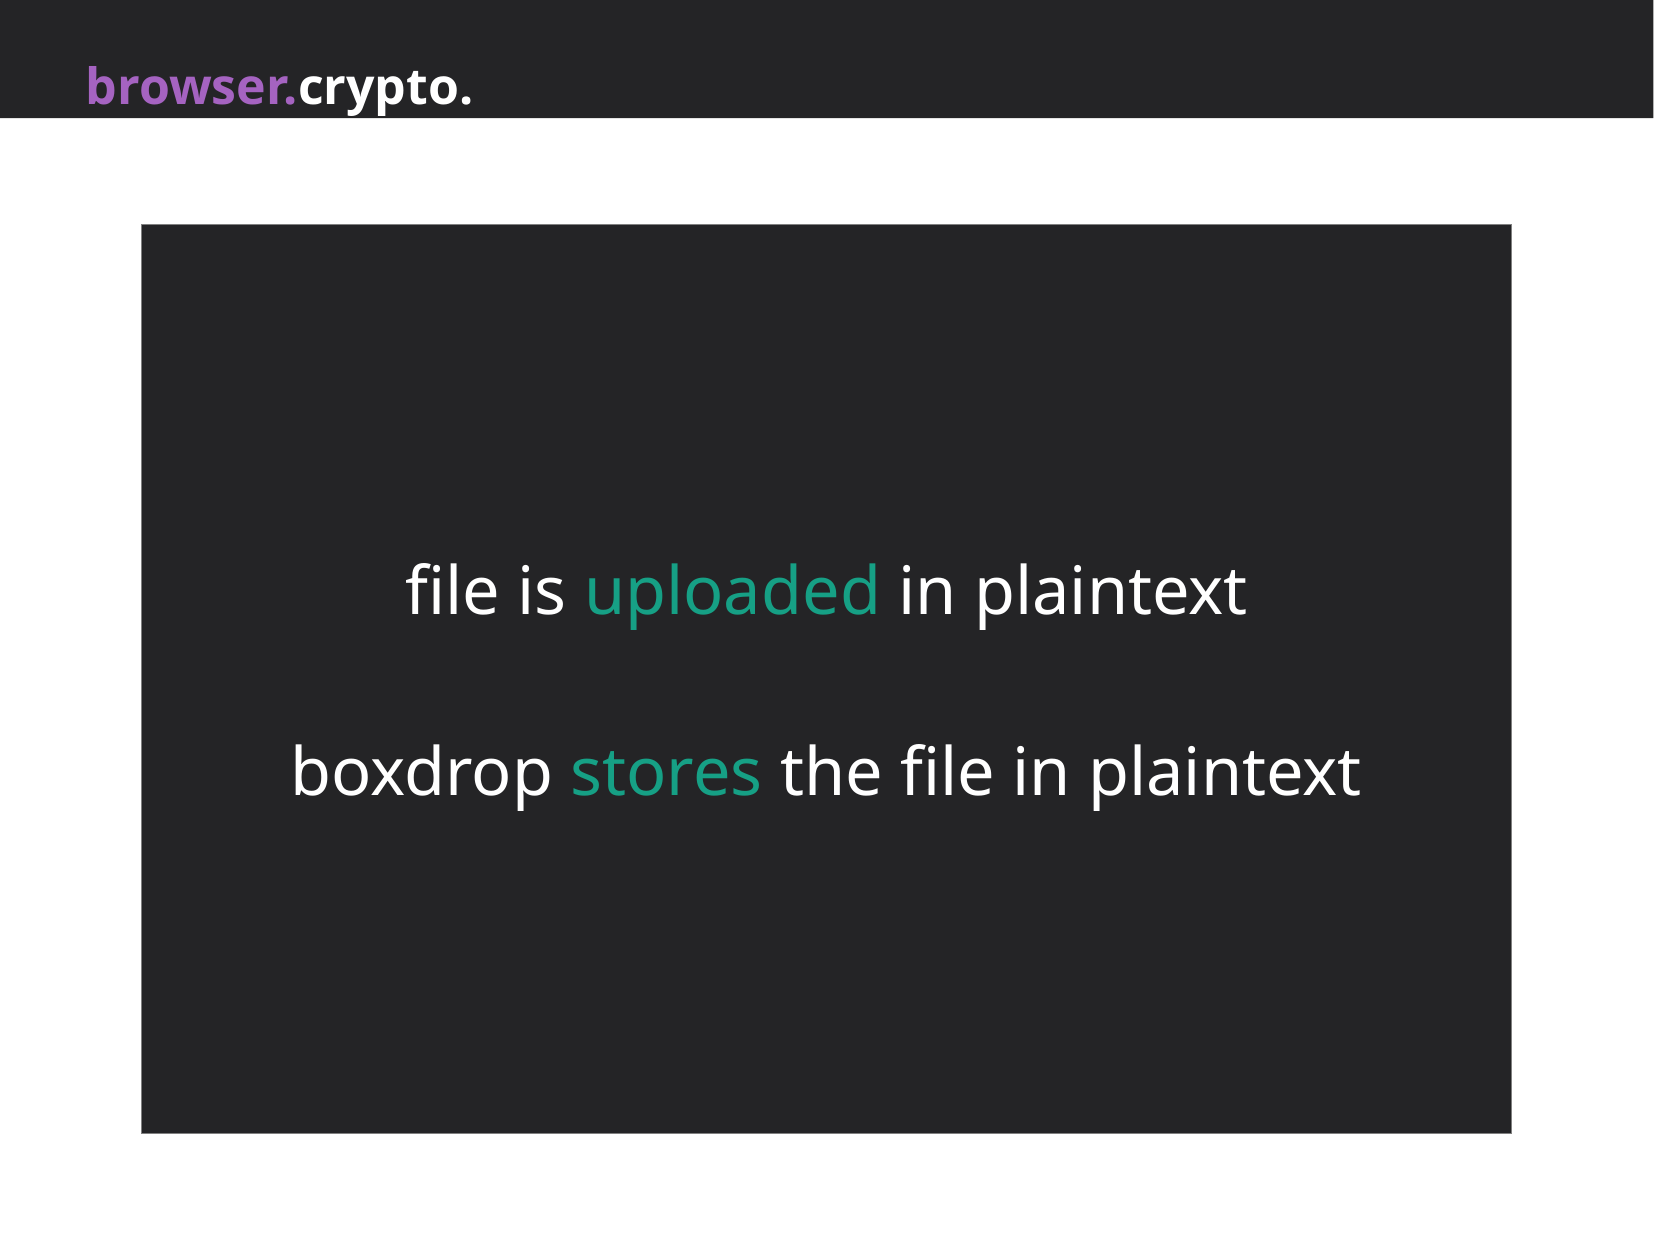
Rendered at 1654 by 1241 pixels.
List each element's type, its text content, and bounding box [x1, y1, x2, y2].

text_box [0, 0, 1654, 119]
text_box browser.crypto. [70, 43, 567, 119]
text_box file is uploaded in plaintext boxdrop stores the file in plaintext [141, 224, 1512, 1134]
